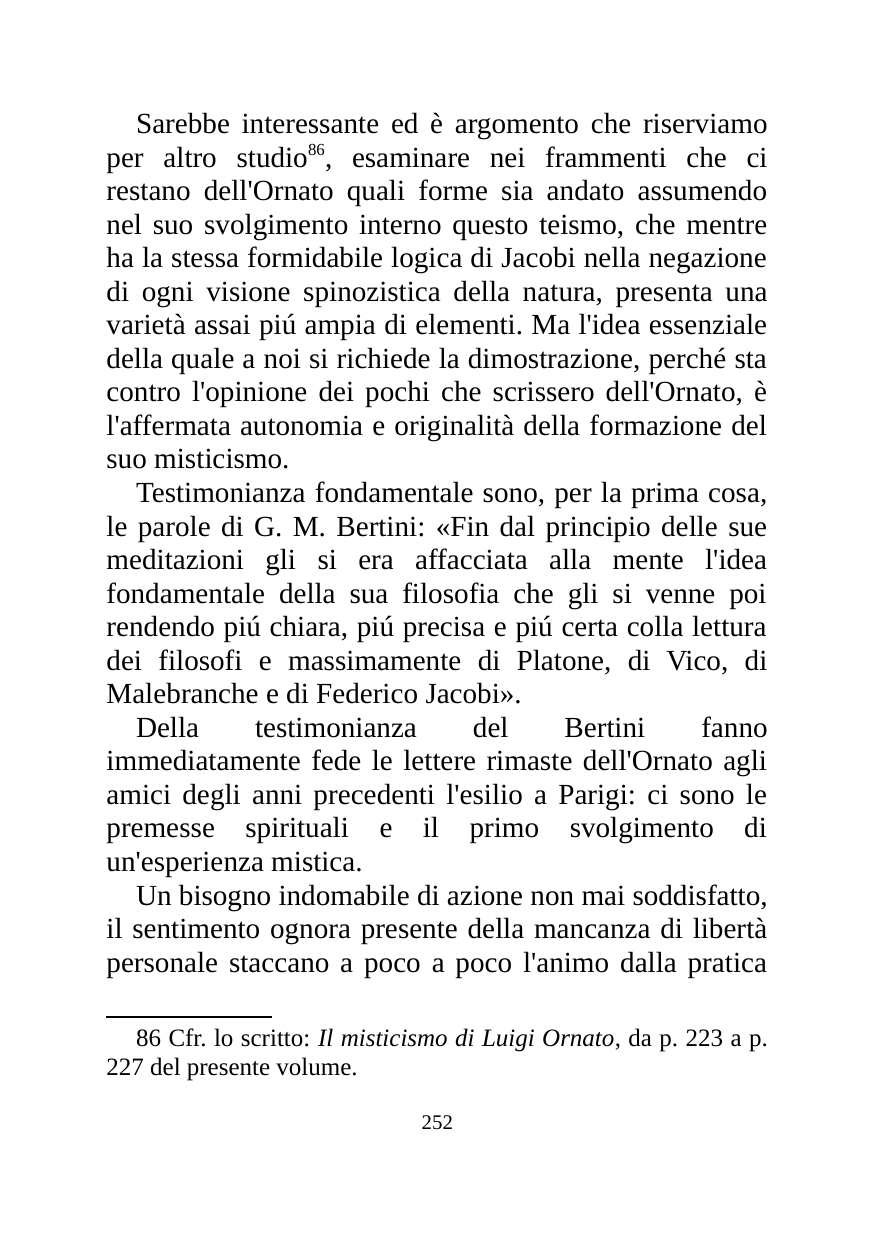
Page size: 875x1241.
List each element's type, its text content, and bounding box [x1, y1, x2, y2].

text Della testimonianza del Bertini fanno immediatamente fede le lettere rimaste dell'Ornato agli amici degli anni precedenti l'esilio a Parigi: ci sono le premesse spirituali e il primo svolgimento di un'esperienza mistica. [106, 710, 768, 878]
text Cfr. lo scritto: Il misticismo di Luigi Ornato, da p. 223 a p. 227 del presente volume. [106, 1023, 768, 1080]
text Un bisogno indomabile di azione non mai soddisfatto, il sentimento ognora presente della mancanza di libertà personale staccano a poco a poco l'animo dalla pratica [106, 878, 768, 978]
text Sarebbe interessante ed è argomento che riserviamo per altro studio, esaminare nei frammenti che ci restano dell'Ornato quali forme sia andato assumendo nel suo svolgimento interno questo teismo, che mentre ha la stessa formidabile logica di Jacobi nella negazione di ogni visione spinozistica della natura, presenta una varietà assai piú ampia di elementi. Ma l'idea essenziale della quale a noi si richiede la dimostrazione, perché sta contro l'opinione dei pochi che scrissero dell'Ornato, è l'affermata autonomia e originalità della formazione del suo misticismo. [106, 106, 768, 475]
text Testimonianza fondamentale sono, per la prima cosa, le parole di G. M. Bertini: «Fin dal principio delle sue meditazioni gli si era affacciata alla mente l'idea fondamentale della sua filosofia che gli si venne poi rendendo piú chiara, piú precisa e piú certa colla lettura dei filosofi e massimamente di Platone, di Vico, di Malebranche e di Federico Jacobi». [106, 475, 768, 710]
